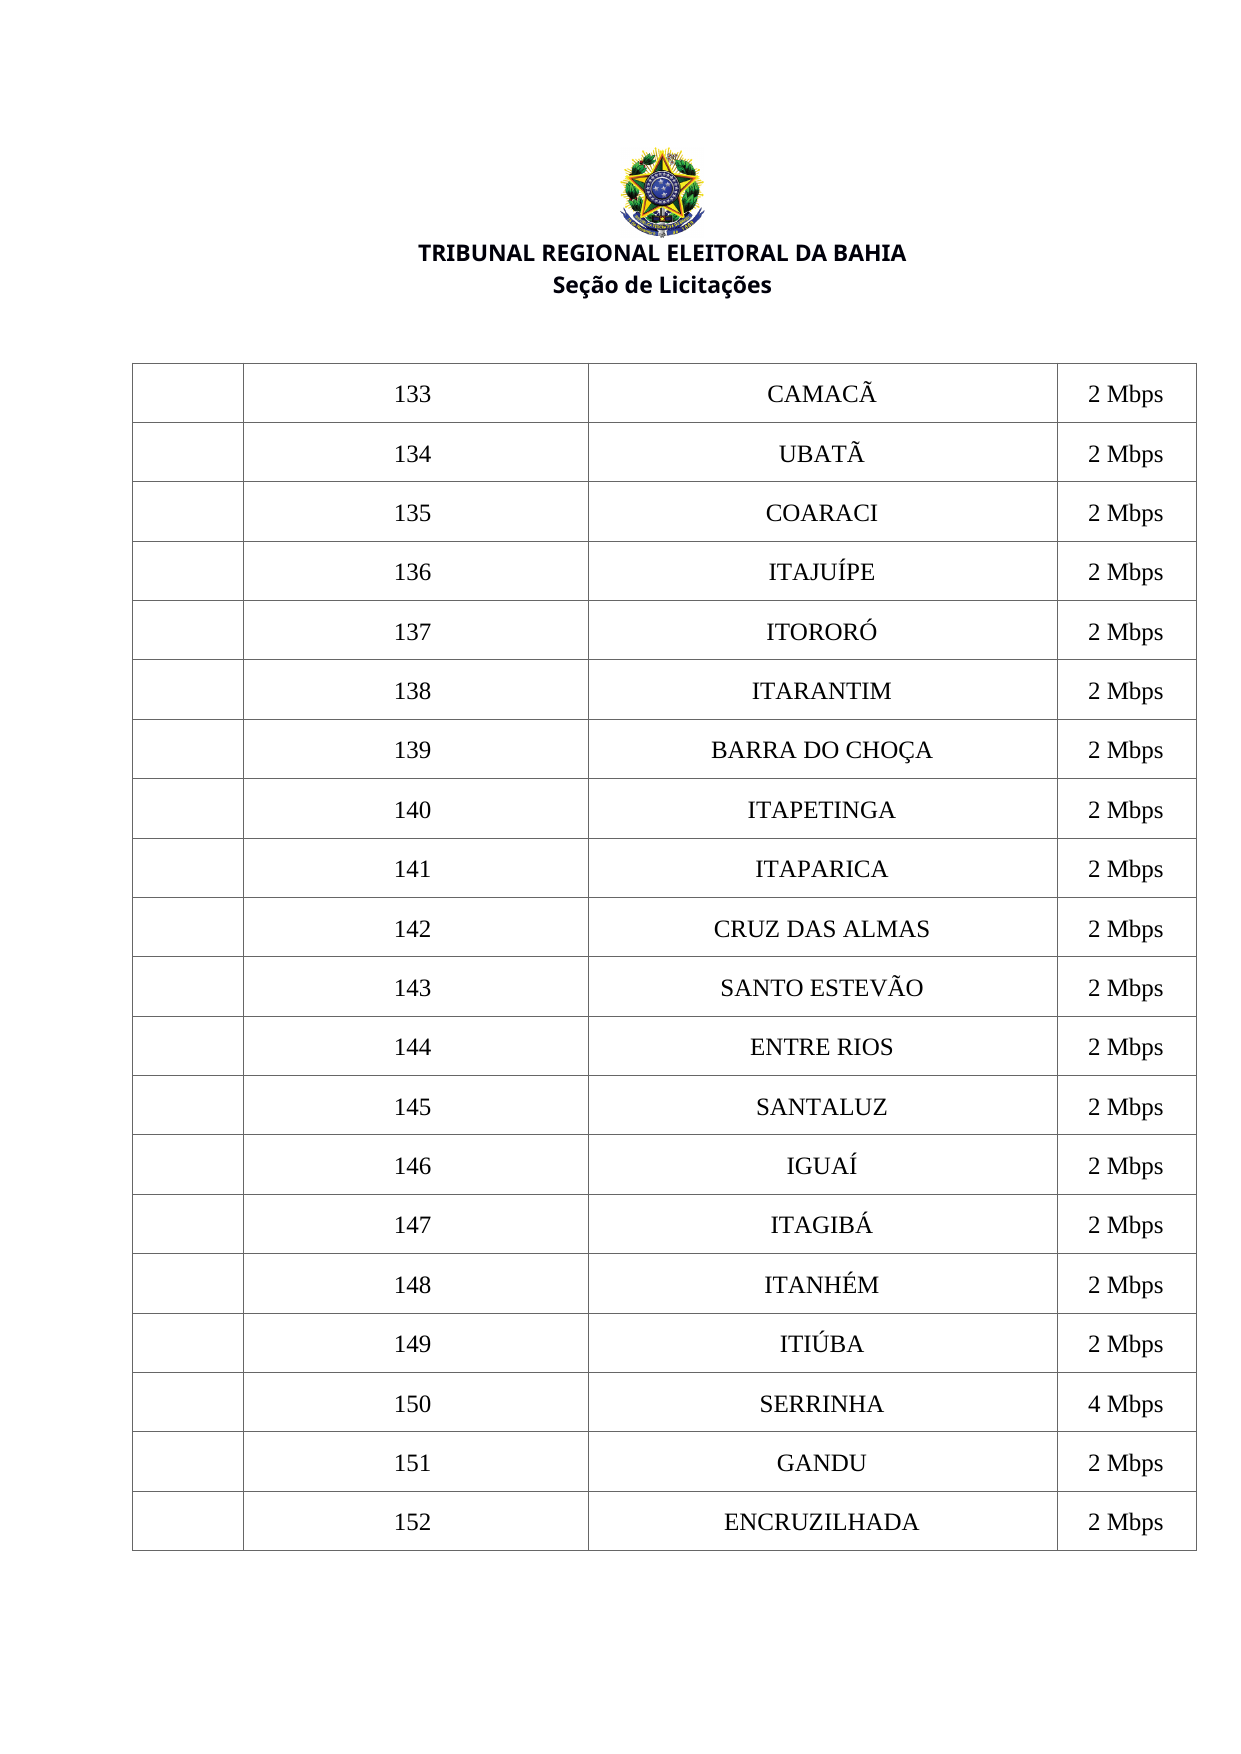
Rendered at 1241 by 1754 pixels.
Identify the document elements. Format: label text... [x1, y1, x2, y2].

table_cell ITAGIBÁ [589, 1195, 1057, 1253]
table_cell 2 Mbps [1058, 1254, 1196, 1312]
table_cell 2 Mbps [1058, 898, 1196, 956]
table_cell COARACI [589, 482, 1057, 541]
table_cell 150 [244, 1373, 588, 1431]
table_cell ITAJUÍPE [589, 542, 1057, 600]
table_cell [133, 1254, 243, 1312]
table_cell [133, 1314, 243, 1372]
table_cell [133, 720, 243, 778]
table_cell 2 Mbps [1058, 1195, 1196, 1253]
table_cell GANDU [589, 1432, 1057, 1491]
table_cell [133, 423, 243, 481]
table_cell BARRA DO CHOÇA [589, 720, 1057, 778]
table_cell [133, 542, 243, 600]
table_cell ENCRUZILHADA [589, 1492, 1057, 1550]
table_cell 2 Mbps [1058, 1017, 1196, 1075]
table_cell [133, 1195, 243, 1253]
table_cell [133, 1135, 243, 1194]
table_cell 151 [244, 1432, 588, 1491]
table_cell 133 [244, 364, 588, 422]
table_cell 2 Mbps [1058, 720, 1196, 778]
table_cell SERRINHA [589, 1373, 1057, 1431]
table_cell [133, 779, 243, 837]
table_cell SANTALUZ [589, 1076, 1057, 1134]
table_cell 148 [244, 1254, 588, 1312]
table_cell 2 Mbps [1058, 660, 1196, 719]
table_cell [133, 482, 243, 541]
table_cell 139 [244, 720, 588, 778]
table_cell 134 [244, 423, 588, 481]
table_cell 2 Mbps [1058, 1076, 1196, 1134]
table_cell IGUAÍ [589, 1135, 1057, 1194]
table_cell 2 Mbps [1058, 1135, 1196, 1194]
table_cell [133, 1076, 243, 1134]
table_cell ENTRE RIOS [589, 1017, 1057, 1075]
table_cell 144 [244, 1017, 588, 1075]
table_cell 2 Mbps [1058, 1492, 1196, 1550]
table_cell 147 [244, 1195, 588, 1253]
table_cell 152 [244, 1492, 588, 1550]
table_cell [133, 1017, 243, 1075]
table_cell ITANHÉM [589, 1254, 1057, 1312]
table_cell 2 Mbps [1058, 542, 1196, 600]
table_cell CRUZ DAS ALMAS [589, 898, 1057, 956]
table_cell 2 Mbps [1058, 1314, 1196, 1372]
table_cell 149 [244, 1314, 588, 1372]
table_cell [133, 957, 243, 1016]
table_cell [133, 601, 243, 659]
table_cell 145 [244, 1076, 588, 1134]
table_cell 2 Mbps [1058, 423, 1196, 481]
table_cell UBATÃ [589, 423, 1057, 481]
table_cell [133, 1373, 243, 1431]
table_cell [133, 364, 243, 422]
table_cell 142 [244, 898, 588, 956]
table_cell ITAPETINGA [589, 779, 1057, 837]
table_cell ITORORÓ [589, 601, 1057, 659]
table_cell 146 [244, 1135, 588, 1194]
table_cell 2 Mbps [1058, 364, 1196, 422]
table_cell ITIÚBA [589, 1314, 1057, 1372]
table_cell 2 Mbps [1058, 839, 1196, 897]
table_cell 137 [244, 601, 588, 659]
table_cell [133, 898, 243, 956]
table_cell 2 Mbps [1058, 957, 1196, 1016]
table_cell [133, 1492, 243, 1550]
table_cell 136 [244, 542, 588, 600]
table_cell 140 [244, 779, 588, 837]
table_cell SANTO ESTEVÃO [589, 957, 1057, 1016]
table_cell 143 [244, 957, 588, 1016]
table_cell 141 [244, 839, 588, 897]
table_cell ITAPARICA [589, 839, 1057, 897]
table_cell 2 Mbps [1058, 482, 1196, 541]
table_cell 135 [244, 482, 588, 541]
table_cell 138 [244, 660, 588, 719]
table_cell [133, 839, 243, 897]
table_cell 2 Mbps [1058, 1432, 1196, 1491]
table_cell 2 Mbps [1058, 601, 1196, 659]
table_cell [133, 660, 243, 719]
table_cell 4 Mbps [1058, 1373, 1196, 1431]
table_cell CAMACÃ [589, 364, 1057, 422]
table_cell [133, 1432, 243, 1491]
table_cell 2 Mbps [1058, 779, 1196, 837]
table_cell ITARANTIM [589, 660, 1057, 719]
